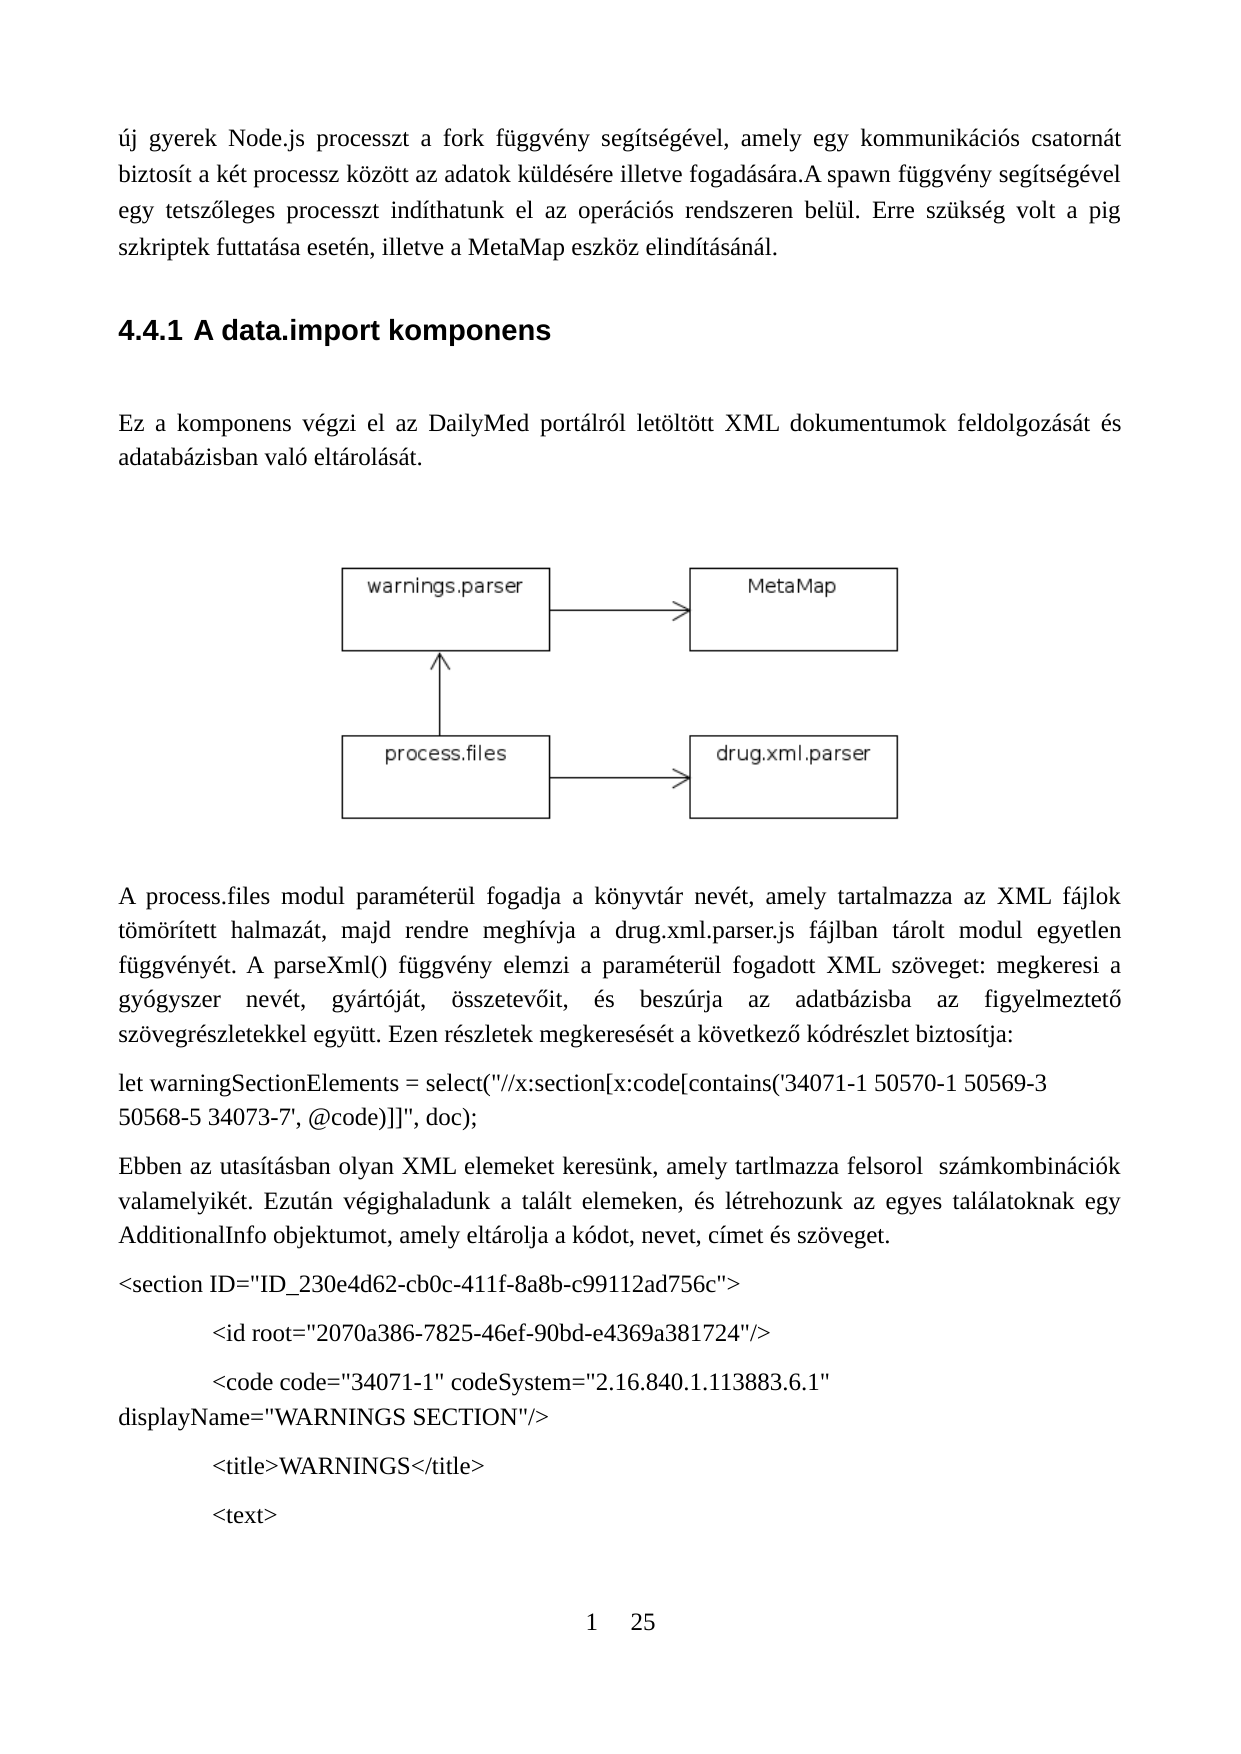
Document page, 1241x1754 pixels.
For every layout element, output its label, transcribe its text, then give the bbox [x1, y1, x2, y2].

subtitle <section ID="ID_230e4d62-cb0c-411f-8a8b-c99112ad756c"> [118, 1269, 1122, 1298]
subtitle <id root="2070a386-7825-46ef-90bd-e4369a381724"/> [118, 1318, 1122, 1347]
subtitle A process.files modul paraméterül fogadja a könyvtár nevét, amely tartalmazza az XML fájlok tömörített halmazát, majd rendre meghívja a drug.xml.parser.js fájlban tárolt modul egyetlen függvényét. A parseXml() függvény elemzi a paraméterül fogadott XML szöveget: megkeresi a gyógyszer nevét, gyártóját, összetevőit, és beszúrja az adatbázisba az figyelmeztető szövegrészletekkel együtt. Ezen részletek megkeresését a következő kódrészlet biztosítja: [118, 881, 1122, 1047]
subtitle A data.import komponens [118, 313, 1122, 346]
subtitle <title>WARNINGS</title> [118, 1451, 1122, 1480]
subtitle Ebben az utasításban olyan XML elemeket keresünk, amely tartlmazza felsorol számkombinációk valamelyikét. Ezután végighaladunk a talált elemeken, és létrehozunk az egyes találatoknak egy AdditionalInfo objektumot, amely eltárolja a kódot, nevet, címet és szöveget. [118, 1151, 1122, 1249]
subtitle <code code="34071-1" codeSystem="2.16.840.1.113883.6.1" displayName="WARNINGS SECTION"/> [118, 1367, 1122, 1431]
subtitle let warningSectionElements = select("//x:section[x:code[contains('34071-1 50570-1 50569-3 50568-5 34073-7', @code)]]", doc); [118, 1068, 1122, 1131]
subtitle <text> [118, 1500, 1122, 1529]
picture [314, 540, 926, 847]
subtitle új gyerek Node.js processzt a fork függvény segítségével, amely egy kommunikációs csatornát biztosít a két processz között az adatok küldésére illetve fogadására.A spawn függvény segítségével egy tetszőleges processzt indíthatunk el az operációs rendszeren belül. Erre szükség volt a pig szkriptek futtatása esetén, illetve a MetaMap eszköz elindításánál. [118, 118, 1122, 262]
subtitle Ez a komponens végzi el az DailyMed portálról letöltött XML dokumentumok feldolgozását és adatabázisban való eltárolását. [118, 408, 1122, 471]
